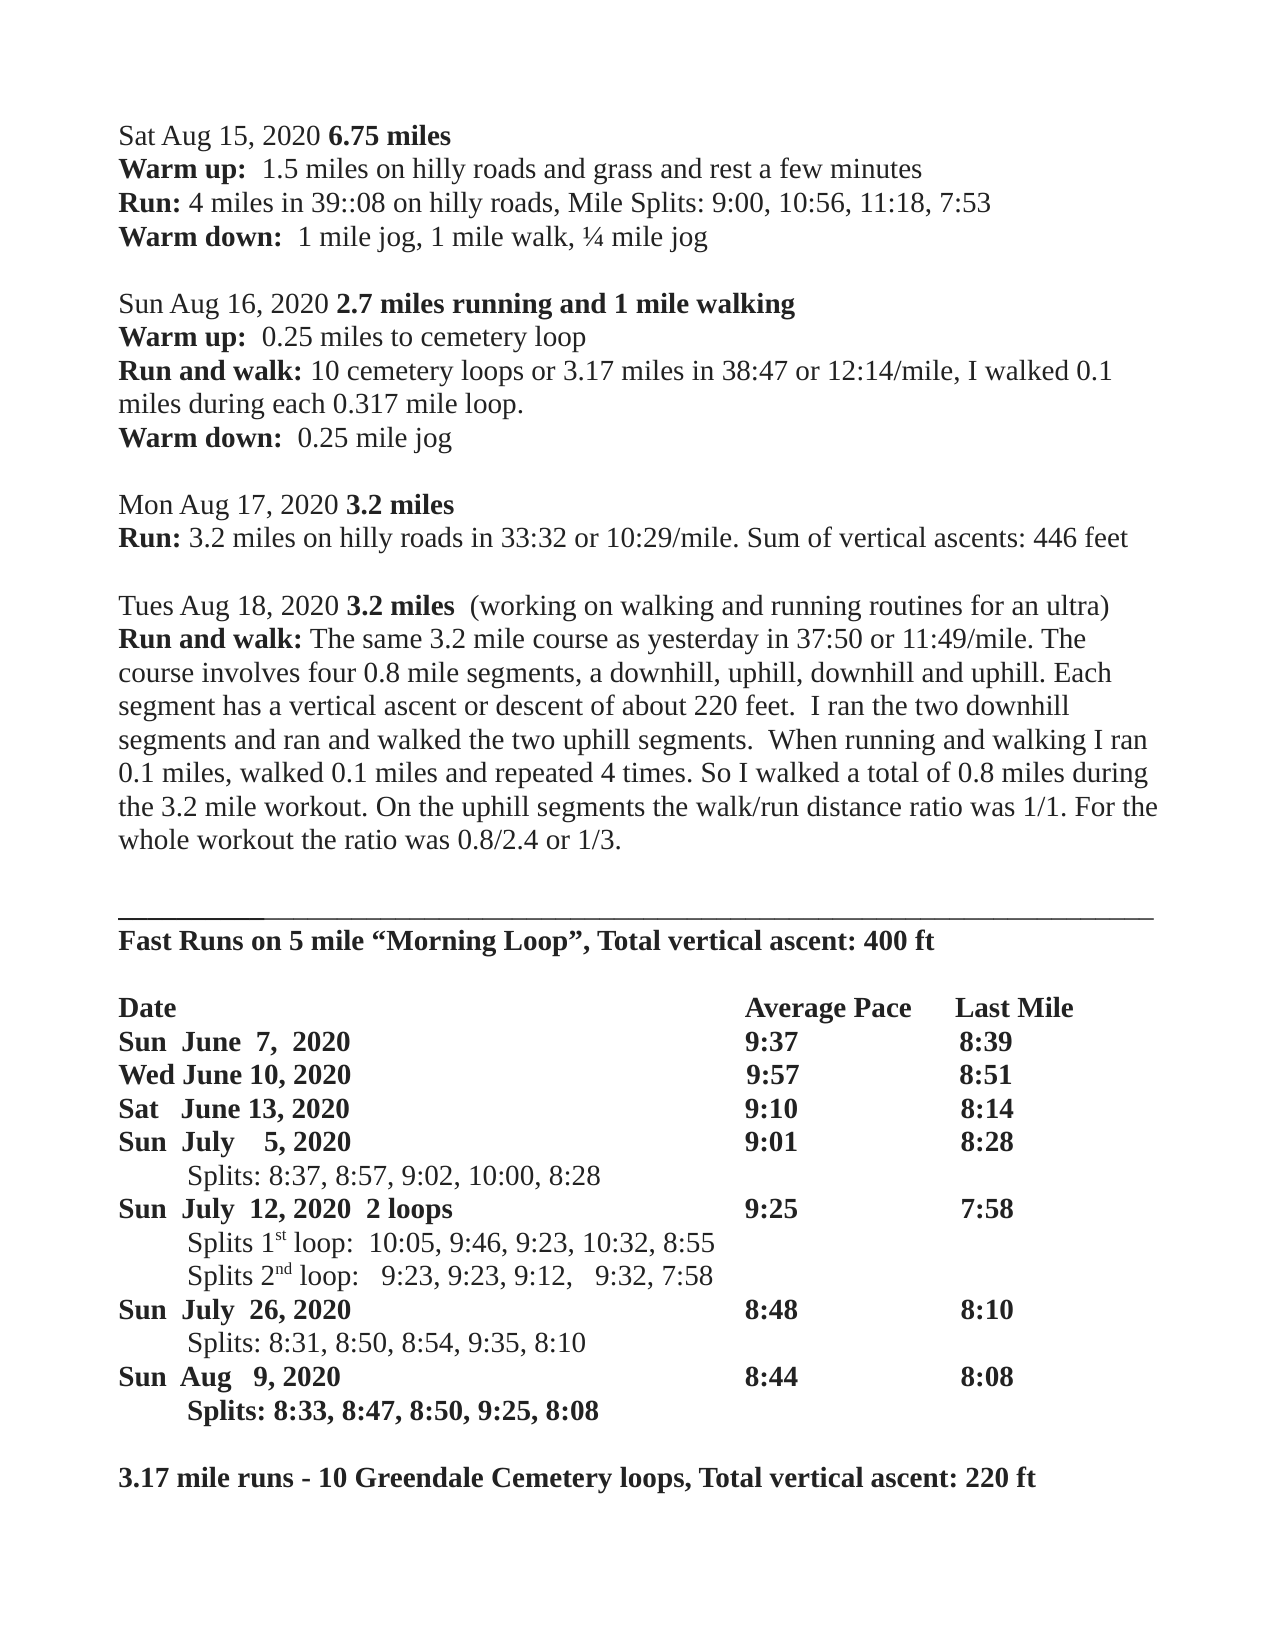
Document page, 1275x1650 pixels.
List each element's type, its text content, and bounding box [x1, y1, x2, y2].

text Sat June 13, 2020 9:10 8:14 [118, 1091, 1161, 1124]
text Wed June 10, 2020 9:57 8:51 [118, 1057, 1161, 1091]
text Sat Aug 15, 2020 6.75 miles [118, 118, 1161, 152]
text Warm up: 0.25 miles to cemetery loop [118, 319, 1161, 353]
text Mon Aug 17, 2020 3.2 miles [118, 487, 1161, 521]
text Tues Aug 18, 2020 3.2 miles (working on walking and running routines for an ultra) [118, 588, 1161, 621]
text Sun Aug 9, 2020 8:44 8:08 Splits: 8:33, 8:47, 8:50, 9:25, 8:08 [118, 1359, 1161, 1426]
text Run and walk: 10 cemetery loops or 3.17 miles in 38:47 or 12:14/mile, I walked 0.1 miles during each 0.317 mile loop. [118, 353, 1161, 420]
text Date Average Pace Last Mile [118, 990, 1161, 1024]
text Warm down: 1 mile jog, 1 mile walk, ¼ mile jog [118, 219, 1161, 252]
text _______________________________________________________________________ [118, 889, 1157, 923]
text Sun July 5, 2020 9:01 8:28 Splits: 8:37, 8:57, 9:02, 10:00, 8:28 Sun July 12, 2020 2 loops 9:25 7:58 Splits 1st loop: 10:05, 9:46, 9:23, 10:32, 8:55 [118, 1124, 1161, 1258]
text Run: 4 miles in 39::08 on hilly roads, Mile Splits: 9:00, 10:56, 11:18, 7:53 [118, 185, 1161, 219]
text Run and walk: The same 3.2 mile course as yesterday in 37:50 or 11:49/mile. The course involves four 0.8 mile segments, a downhill, uphill, downhill and uphill. Each segment has a vertical ascent or descent of about 220 feet. I ran the two downhill segments and ran and walked the two uphill segments. When running and walking I ran 0.1 miles, walked 0.1 miles and repeated 4 times. So I walked a total of 0.8 miles during the 3.2 mile workout. On the uphill segments the walk/run distance ratio was 1/1. For the whole workout the ratio was 0.8/2.4 or 1/3. [118, 621, 1161, 856]
text Splits 2nd loop: 9:23, 9:23, 9:12, 9:32, 7:58 [118, 1258, 1161, 1292]
text Warm down: 0.25 mile jog [118, 420, 1161, 453]
text Sun June 7, 2020 9:37 8:39 [118, 1024, 1161, 1057]
text Sun July 26, 2020 8:48 8:10 Splits: 8:31, 8:50, 8:54, 9:35, 8:10 [118, 1292, 1161, 1359]
text Run: 3.2 miles on hilly roads in 33:32 or 10:29/mile. Sum of vertical ascents: 446 feet [118, 521, 1161, 554]
text Warm up: 1.5 miles on hilly roads and grass and rest a few minutes [118, 152, 1161, 185]
text Sun Aug 16, 2020 2.7 miles running and 1 mile walking [118, 286, 1161, 319]
list 3.17 mile runs - 10 Greendale Cemetery loops, Total vertical ascent: 220 ft [118, 1460, 1161, 1493]
text Fast Runs on 5 mile “Morning Loop”, Total vertical ascent: 400 ft [118, 923, 1161, 957]
